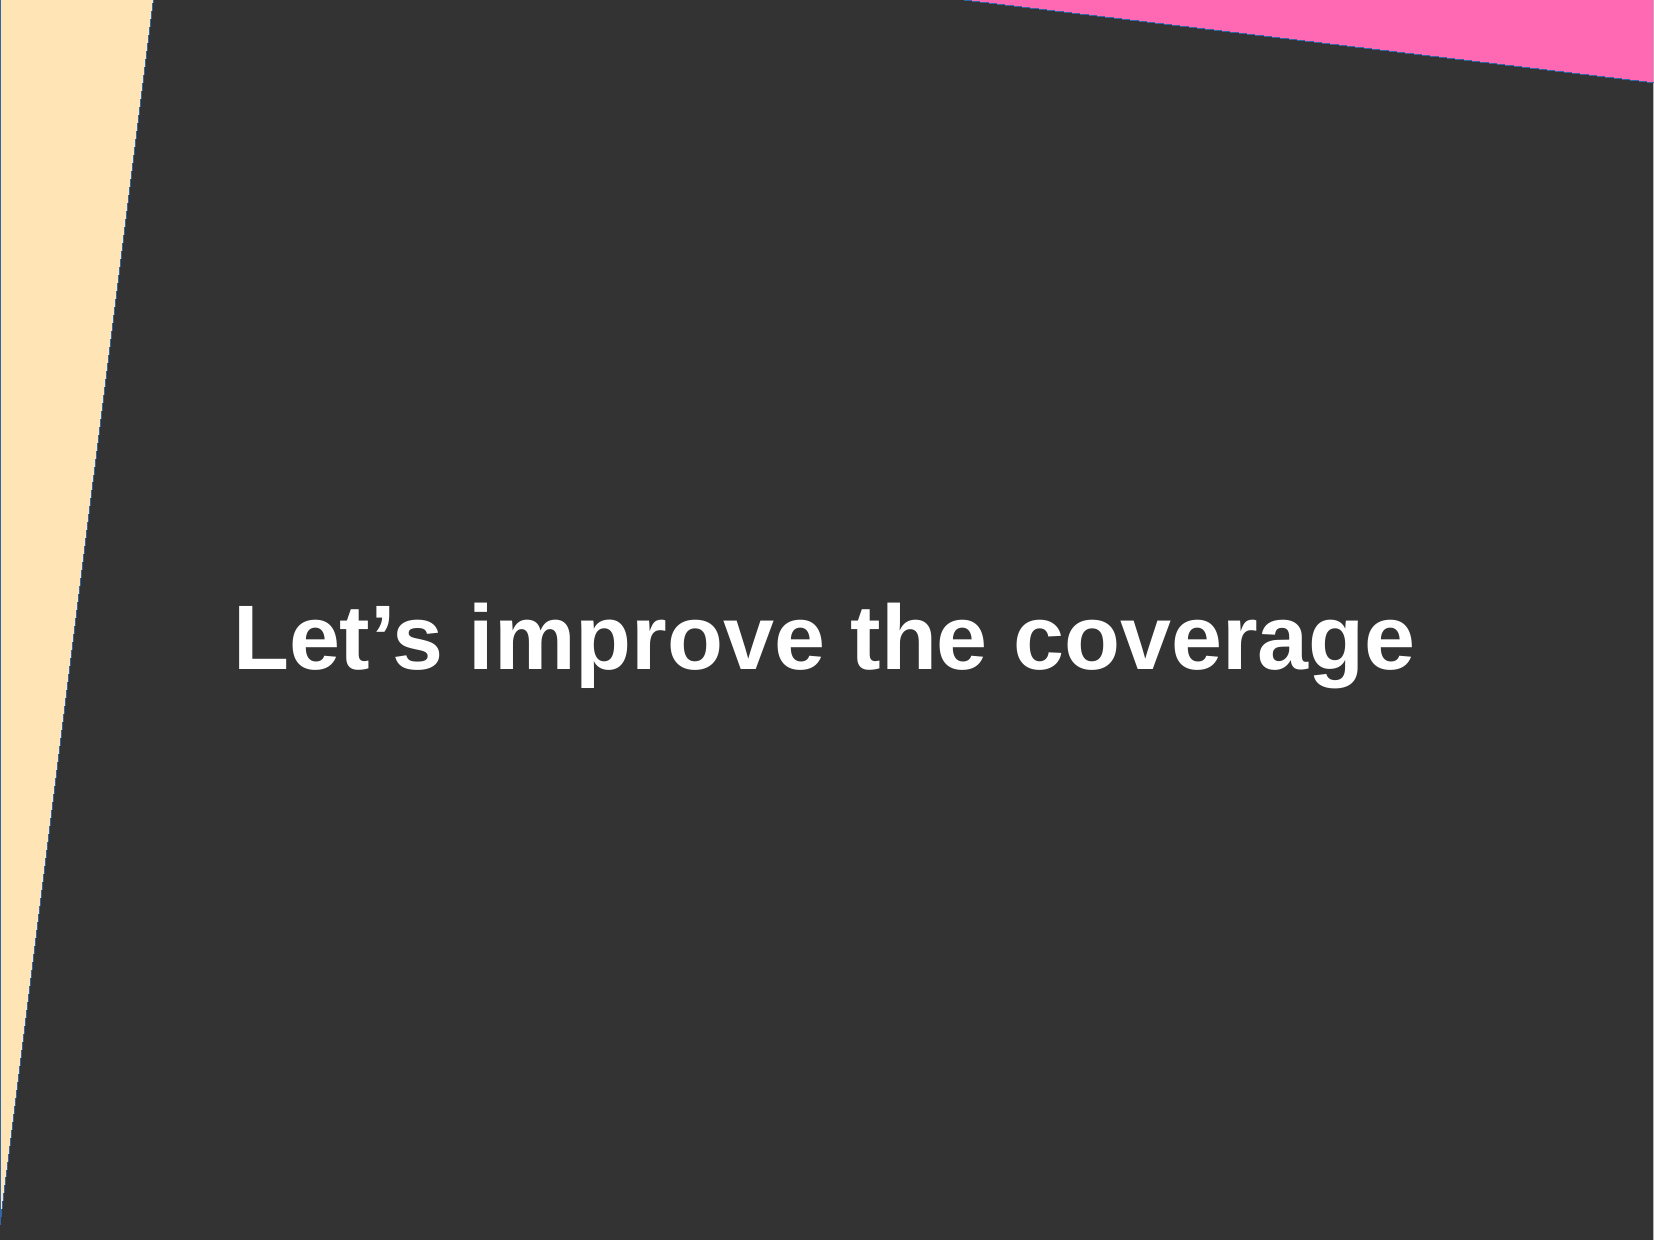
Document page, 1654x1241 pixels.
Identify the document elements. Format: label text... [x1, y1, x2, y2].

title Let’s improve the coverage [68, 586, 1621, 690]
text_box [0, 0, 154, 1225]
text_box [964, 0, 1654, 83]
